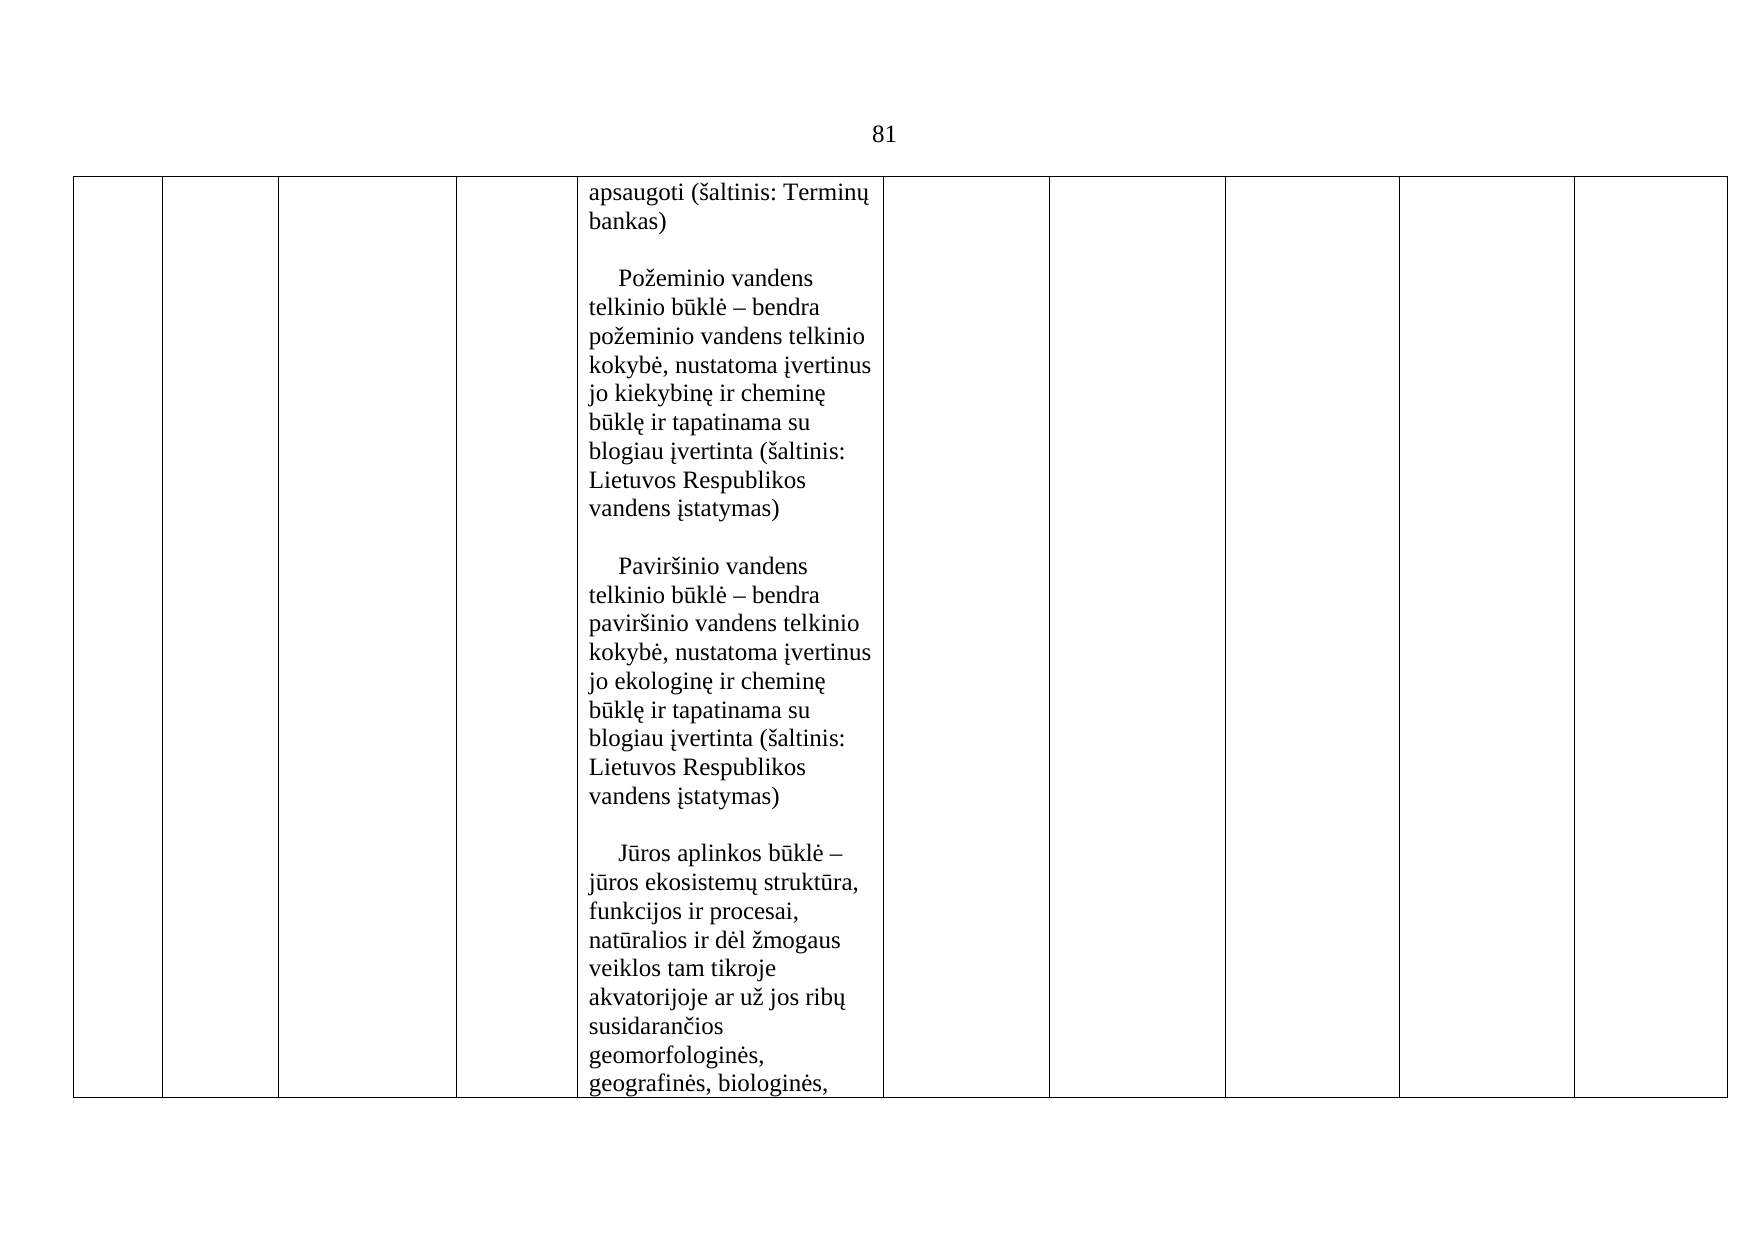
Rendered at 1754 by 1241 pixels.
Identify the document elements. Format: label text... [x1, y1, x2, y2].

table_cell apsaugoti (šaltinis: Terminų bankas) Požeminio vandens telkinio būklė – bendra požeminio vandens telkinio kokybė, nustatoma įvertinus jo kiekybinę ir cheminę būklę ir tapatinama su blogiau įvertinta (šaltinis: Lietuvos Respublikos vandens įstatymas) Paviršinio vandens telkinio būklė – bendra paviršinio vandens telkinio kokybė, nustatoma įvertinus jo ekologinę ir cheminę būklę ir tapatinama su blogiau įvertinta (šaltinis: Lietuvos Respublikos vandens įstatymas) Jūros aplinkos būklė – jūros ekosistemų struktūra, funkcijos ir procesai, natūralios ir dėl žmogaus veiklos tam tikroje akvatorijoje ar už jos ribų susidarančios geomorfologinės, geografinės, biologinės, [578, 177, 883, 1097]
table_cell [1575, 177, 1727, 1097]
table_cell [279, 177, 456, 1097]
table_cell [884, 177, 1049, 1097]
table_cell [457, 177, 577, 1097]
table_cell [1400, 177, 1574, 1097]
table_cell [1050, 177, 1225, 1097]
table_cell [163, 177, 278, 1097]
table_cell [1226, 177, 1399, 1097]
table_cell [74, 177, 162, 1097]
